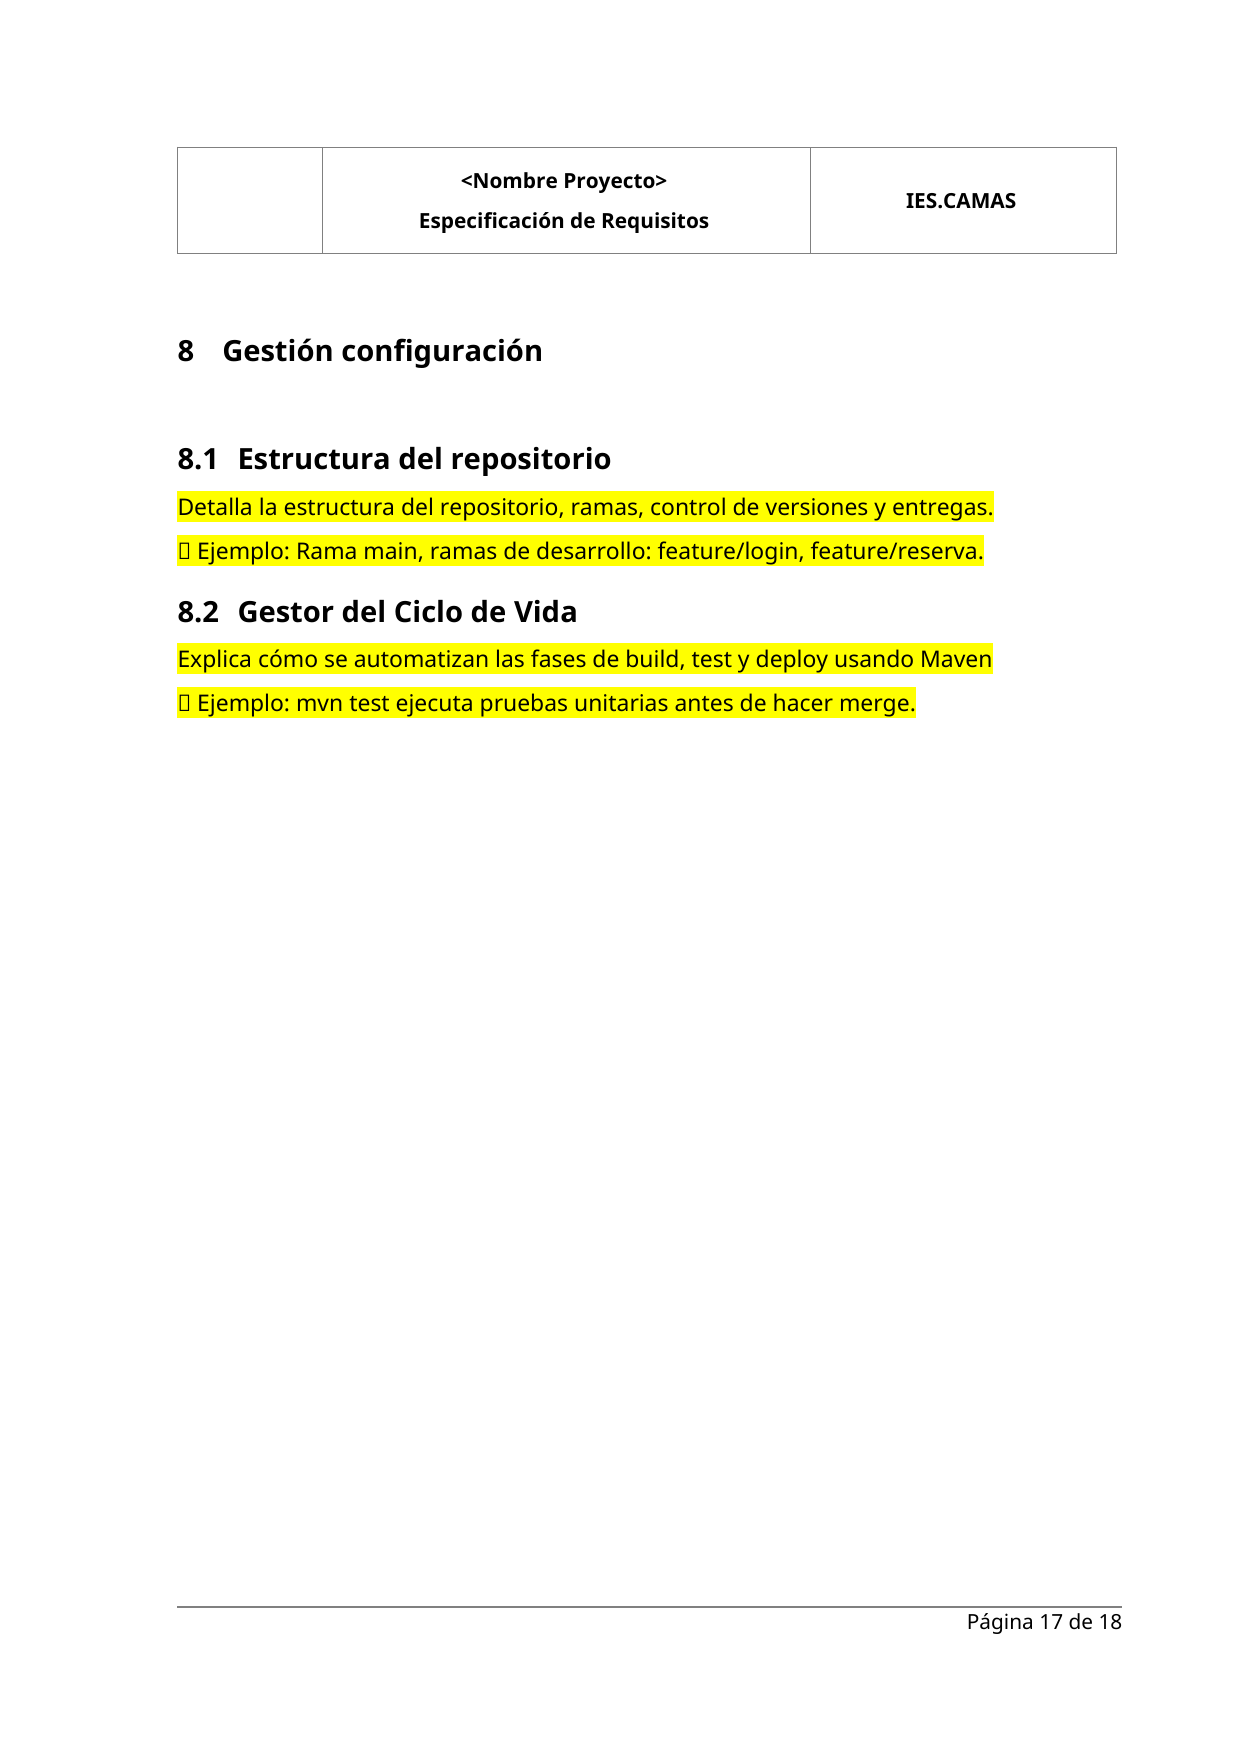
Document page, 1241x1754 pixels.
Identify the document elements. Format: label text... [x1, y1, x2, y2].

text Explica cómo se automatizan las fases de build, test y deploy usando Maven [177, 643, 1122, 674]
subtitle Estructura del repositorio [177, 439, 1122, 478]
subtitle Gestor del Ciclo de Vida [177, 591, 1122, 631]
text 🔹 Ejemplo: mvn test ejecuta pruebas unitarias antes de hacer merge. [177, 687, 1122, 718]
text 🔹 Ejemplo: Rama main, ramas de desarrollo: feature/login, feature/reserva. [177, 534, 1122, 566]
subtitle Gestión configuración [177, 330, 1122, 370]
text Detalla la estructura del repositorio, ramas, control de versiones y entregas. [177, 491, 1122, 522]
